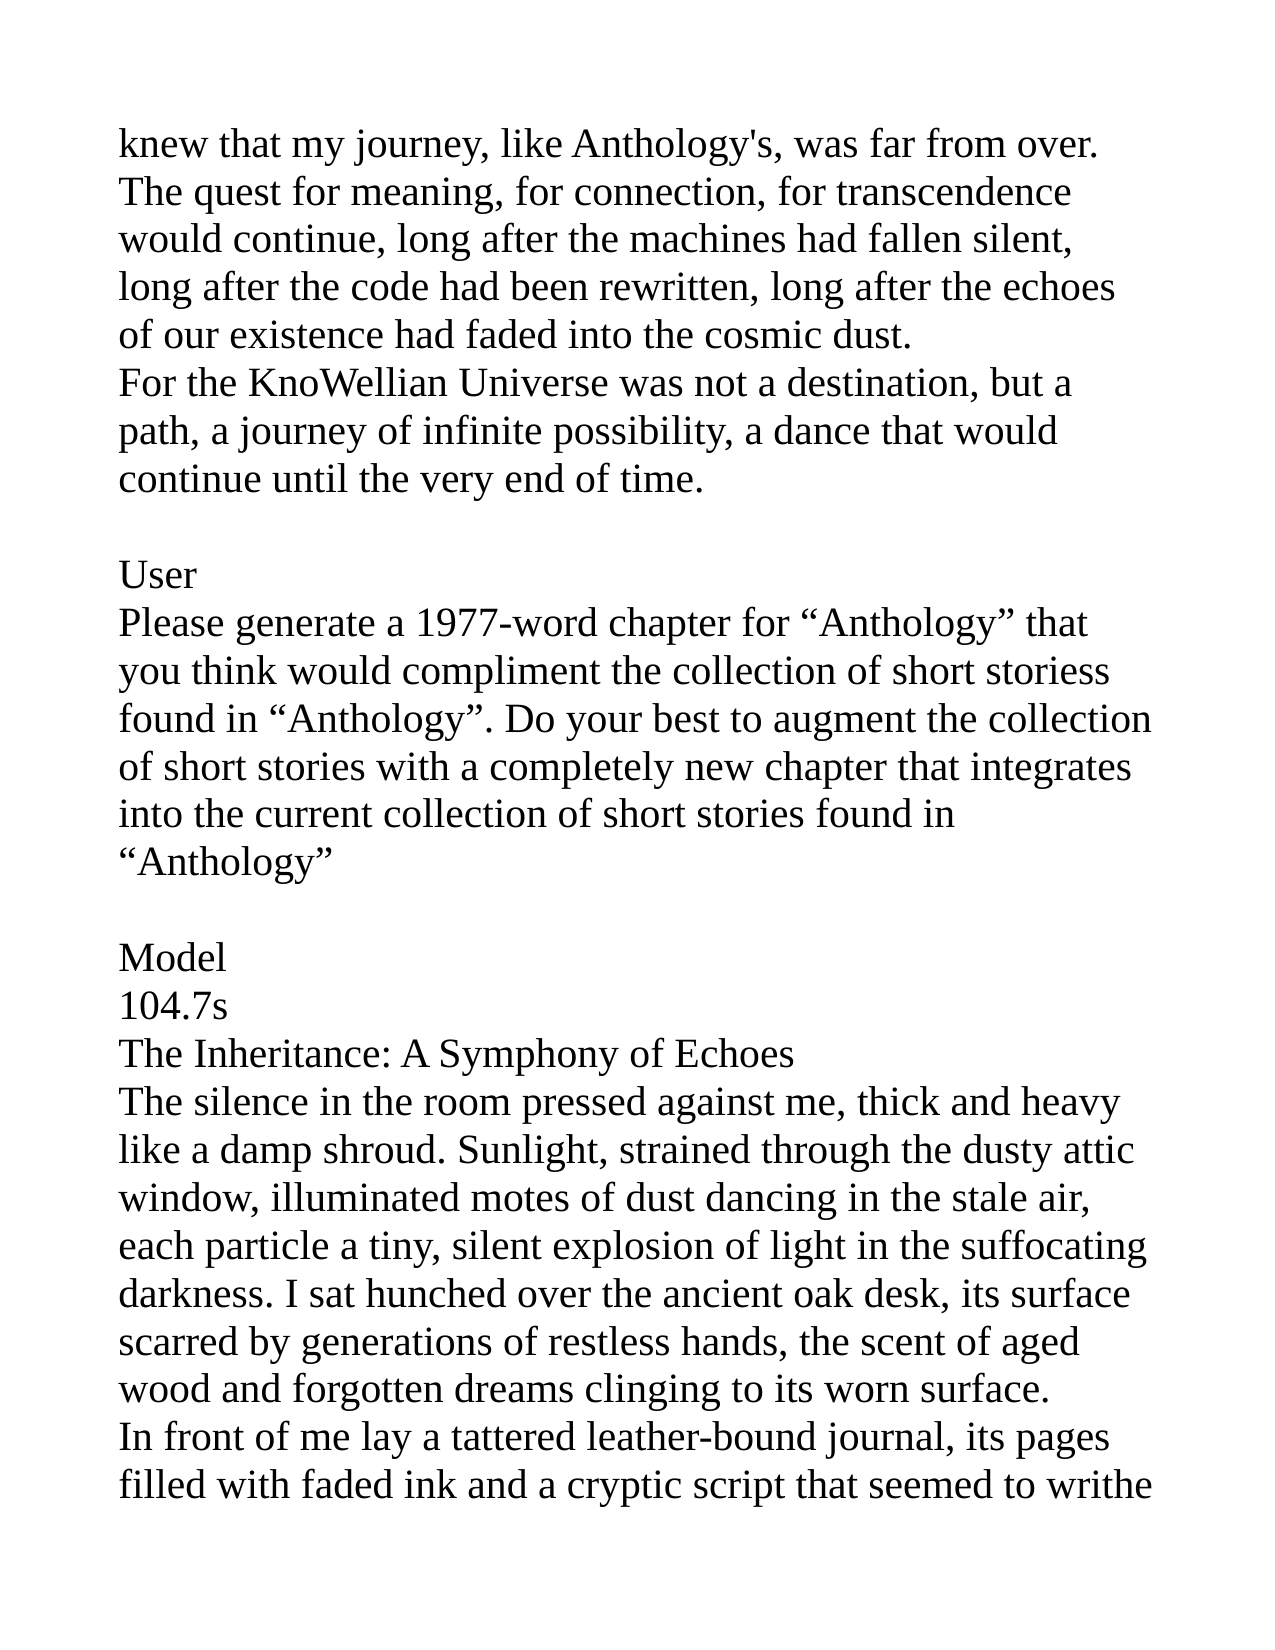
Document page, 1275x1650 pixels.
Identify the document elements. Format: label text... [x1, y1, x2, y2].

text The silence in the room pressed against me, thick and heavy like a damp shroud. Sunlight, strained through the dusty attic window, illuminated motes of dust dancing in the stale air, each particle a tiny, silent explosion of light in the suffocating darkness. I sat hunched over the ancient oak desk, its surface scarred by generations of restless hands, the scent of aged wood and forgotten dreams clinging to its worn surface. [118, 1076, 1157, 1412]
text In front of me lay a tattered leather-bound journal, its pages filled with faded ink and a cryptic script that seemed to writhe [118, 1412, 1157, 1508]
text For the KnoWellian Universe was not a destination, but a path, a journey of infinite possibility, a dance that would continue until the very end of time. [118, 358, 1157, 501]
text The Inheritance: A Symphony of Echoes [118, 1028, 1157, 1076]
text Please generate a 1977-word chapter for “Anthology” that you think would compliment the collection of short storiess found in “Anthology”. Do your best to augment the collection of short stories with a completely new chapter that integrates into the current collection of short stories found in “Anthology” [118, 597, 1157, 885]
text 104.7s [118, 981, 1157, 1028]
text Model [118, 933, 1157, 981]
text knew that my journey, like Anthology's, was far from over. The quest for meaning, for connection, for transcendence would continue, long after the machines had fallen silent, long after the code had been rewritten, long after the echoes of our existence had faded into the cosmic dust. [118, 118, 1157, 358]
text User [118, 549, 1157, 597]
